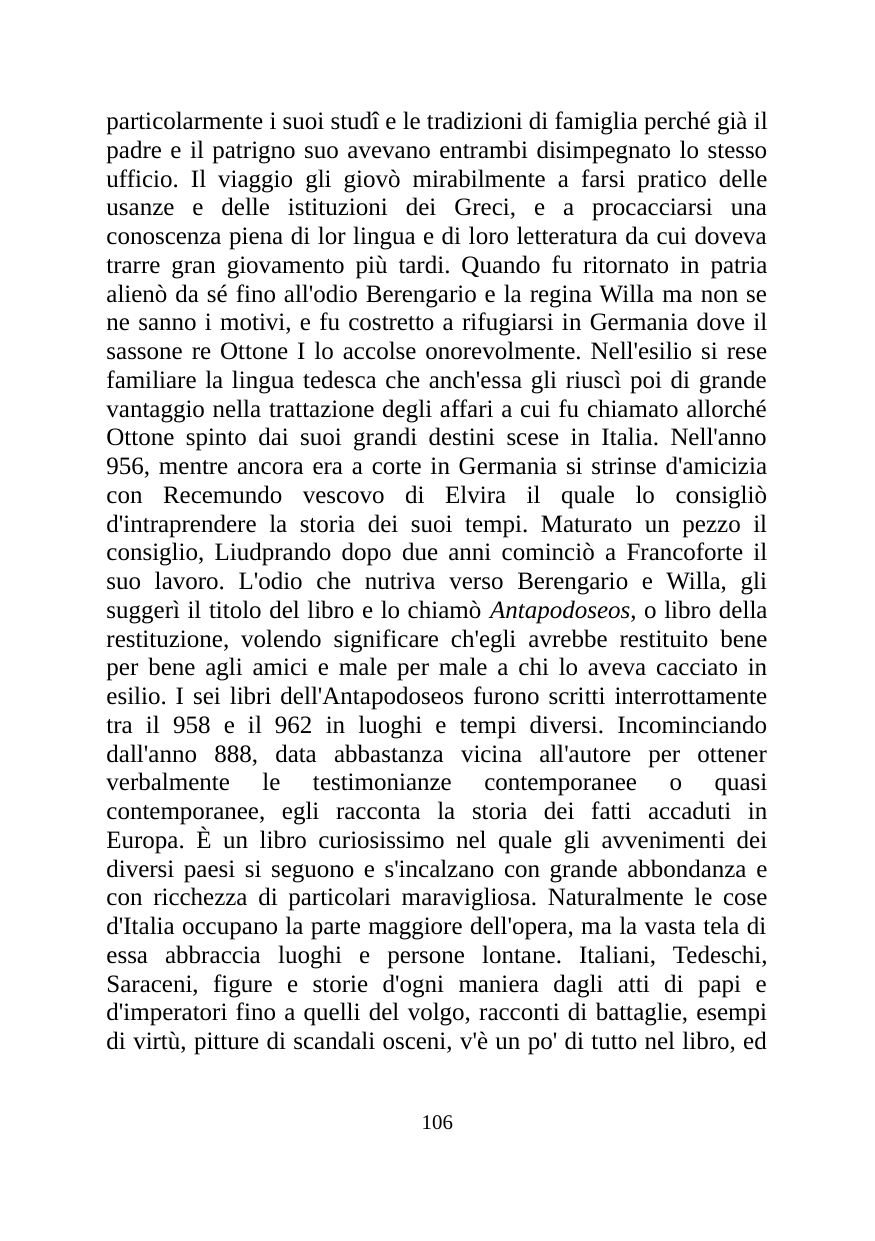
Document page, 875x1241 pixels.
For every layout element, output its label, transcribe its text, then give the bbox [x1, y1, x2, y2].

text particolarmente i suoi studî e le tradizioni di famiglia perché già il padre e il patrigno suo avevano entrambi disimpegnato lo stesso ufficio. Il viaggio gli giovò mirabilmente a farsi pratico delle usanze e delle istituzioni dei Greci, e a procacciarsi una conoscenza piena di lor lingua e di loro letteratura da cui doveva trarre gran giovamento più tardi. Quando fu ritornato in patria alienò da sé fino all'odio Berengario e la regina Willa ma non se ne sanno i motivi, e fu costretto a rifugiarsi in Germania dove il sassone re Ottone I lo accolse onorevolmente. Nell'esilio si rese familiare la lingua tedesca che anch'essa gli riuscì poi di grande vantaggio nella trattazione degli affari a cui fu chiamato allorché Ottone spinto dai suoi grandi destini scese in Italia. Nell'anno 956, mentre ancora era a corte in Germania si strinse d'amicizia con Recemundo vescovo di Elvira il quale lo consigliò d'intraprendere la storia dei suoi tempi. Maturato un pezzo il consiglio, Liudprando dopo due anni cominciò a Francoforte il suo lavoro. L'odio che nutriva verso Berengario e Willa, gli suggerì il titolo del libro e lo chiamò Antapodoseos, o libro della restituzione, volendo significare ch'egli avrebbe restituito bene per bene agli amici e male per male a chi lo aveva cacciato in esilio. I sei libri dell'Antapodoseos furono scritti interrottamente tra il 958 e il 962 in luoghi e tempi diversi. Incominciando dall'anno 888, data abbastanza vicina all'autore per ottener verbalmente le testimonianze contemporanee o quasi contemporanee, egli racconta la storia dei fatti accaduti in Europa. È un libro curiosissimo nel quale gli avvenimenti dei diversi paesi si seguono e s'incalzano con grande abbondanza e con ricchezza di particolari maravigliosa. Naturalmente le cose d'Italia occupano la parte maggiore dell'opera, ma la vasta tela di essa abbraccia luoghi e persone lontane. Italiani, Tedeschi, Saraceni, figure e storie d'ogni maniera dagli atti di papi e d'imperatori fino a quelli del volgo, racconti di battaglie, esempi di virtù, pitture di scandali osceni, v'è un po' di tutto nel libro, ed [106, 106, 768, 1055]
